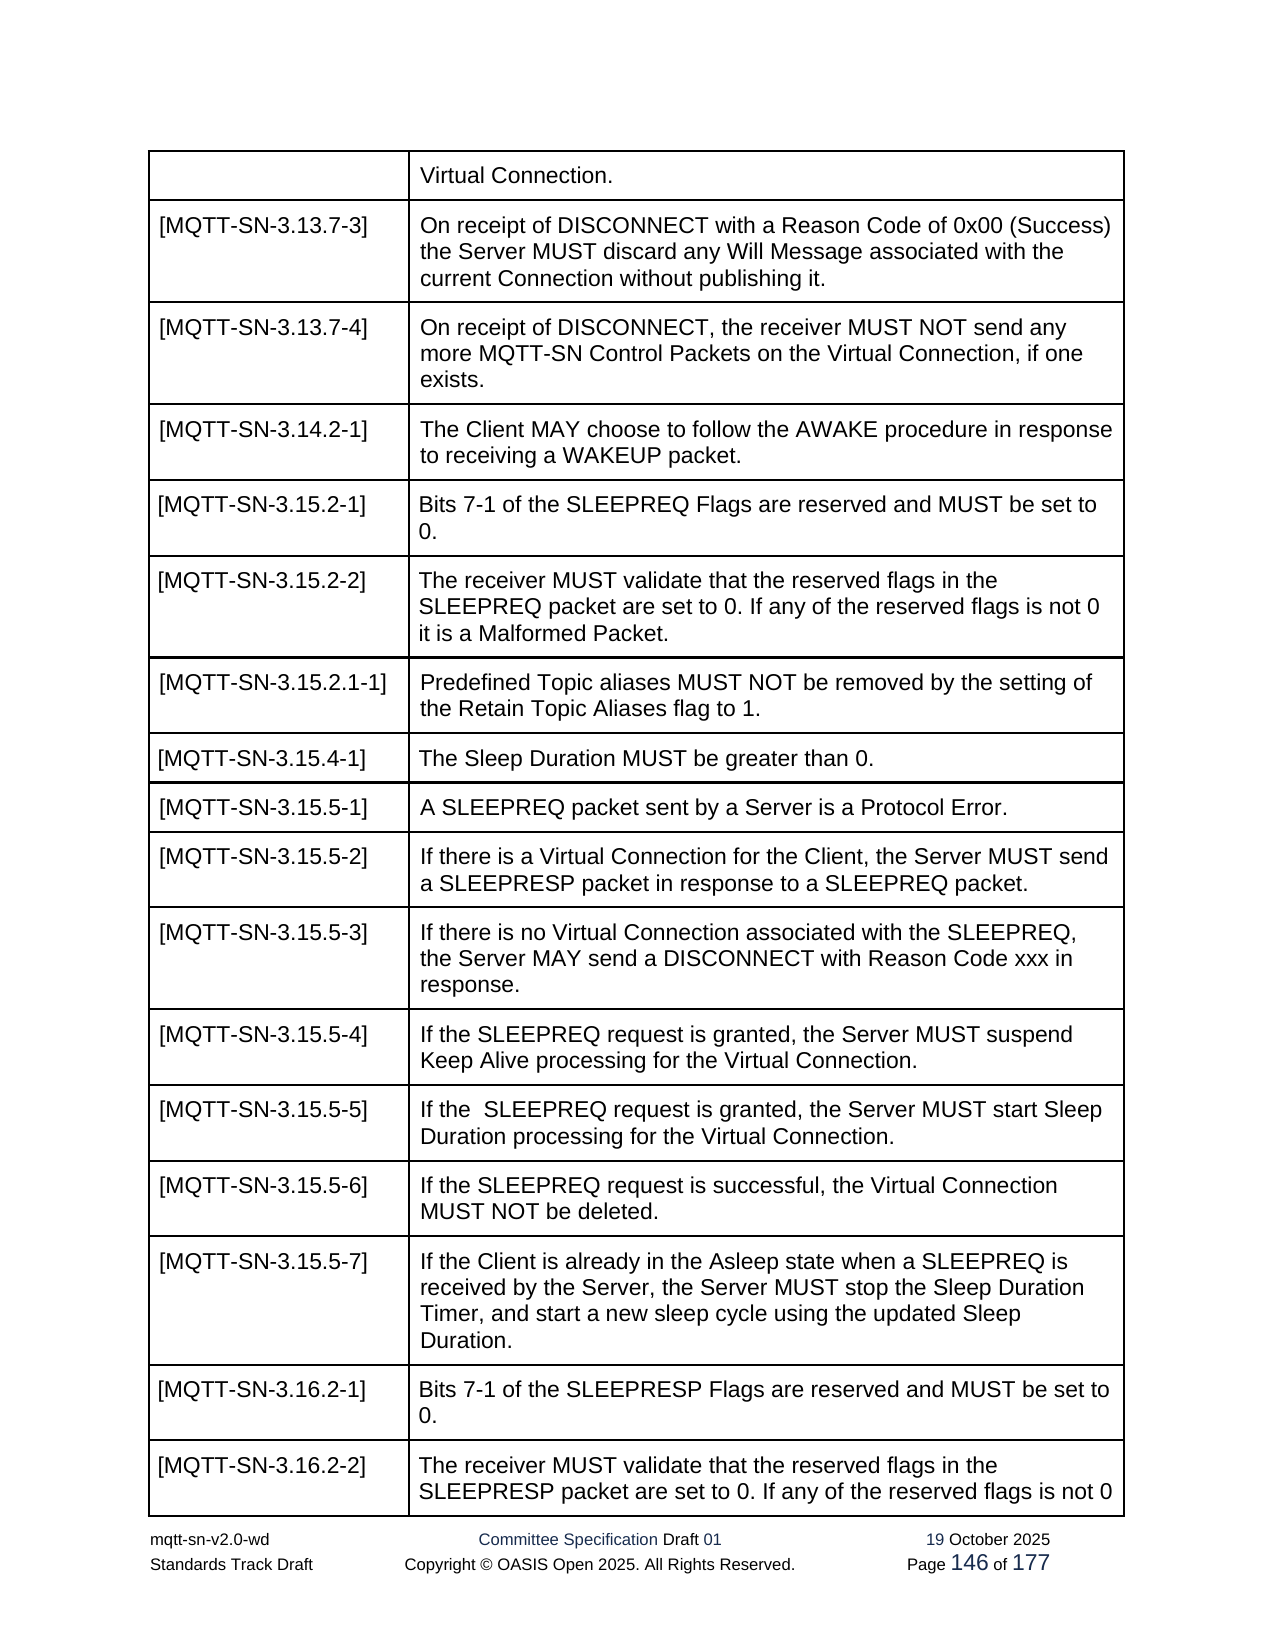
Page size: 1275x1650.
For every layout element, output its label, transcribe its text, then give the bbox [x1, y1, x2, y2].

table_cell The receiver MUST validate that the reserved flags in the SLEEPRESP packet are set to 0. If any of the reserved flags is not 0 [410, 1441, 1123, 1515]
table_cell Bits 7-1 of the SLEEPREQ Flags are reserved and MUST be set to 0. [410, 481, 1123, 554]
table_cell [MQTT-SN-3.15.5-3] [150, 908, 408, 1008]
table_cell On receipt of DISCONNECT, the receiver MUST NOT send any more MQTT-SN Control Packets on the Virtual Connection, if one exists. [410, 303, 1123, 403]
table_cell [MQTT-SN-3.13.7-4] [150, 303, 408, 403]
table_cell [MQTT-SN-3.15.4-1] [150, 734, 408, 781]
table_cell If there is no Virtual Connection associated with the SLEEPREQ, the Server MAY send a DISCONNECT with Reason Code xxx in response. [410, 908, 1123, 1008]
table_cell [MQTT-SN-3.16.2-1] [150, 1366, 408, 1439]
table_cell Predefined Topic aliases MUST NOT be removed by the setting of the Retain Topic Aliases flag to 1. [410, 659, 1123, 732]
table_cell On receipt of DISCONNECT with a Reason Code of 0x00 (Success) the Server MUST discard any Will Message associated with the current Connection without publishing it. [410, 201, 1123, 301]
table_cell If the SLEEPREQ request is granted, the Server MUST start Sleep Duration processing for the Virtual Connection. [410, 1086, 1123, 1159]
table_cell [MQTT-SN-3.14.2-1] [150, 405, 408, 479]
table_cell The Sleep Duration MUST be greater than 0. [410, 734, 1123, 781]
table_cell If the Client is already in the Asleep state when a SLEEPREQ is received by the Server, the Server MUST stop the Sleep Duration Timer, and start a new sleep cycle using the updated Sleep Duration. [410, 1237, 1123, 1363]
table_cell [MQTT-SN-3.15.5-5] [150, 1086, 408, 1159]
table_cell [MQTT-SN-3.16.2-2] [150, 1441, 408, 1515]
table_cell The Client MAY choose to follow the AWAKE procedure in response to receiving a WAKEUP packet. [410, 405, 1123, 479]
table_cell [MQTT-SN-3.15.5-4] [150, 1010, 408, 1084]
table_cell [150, 152, 408, 199]
table_cell [MQTT-SN-3.13.7-3] [150, 201, 408, 301]
table_cell [MQTT-SN-3.15.2.1-1] [150, 659, 408, 732]
table_cell If the SLEEPREQ request is successful, the Virtual Connection MUST NOT be deleted. [410, 1162, 1123, 1235]
table_cell Virtual Connection. [410, 152, 1123, 199]
table_cell [MQTT-SN-3.15.5-6] [150, 1162, 408, 1235]
table_cell [MQTT-SN-3.15.5-2] [150, 833, 408, 906]
table_cell If the SLEEPREQ request is granted, the Server MUST suspend Keep Alive processing for the Virtual Connection. [410, 1010, 1123, 1084]
table_cell [MQTT-SN-3.15.2-1] [150, 481, 408, 554]
table_cell The receiver MUST validate that the reserved flags in the SLEEPREQ packet are set to 0. If any of the reserved flags is not 0 it is a Malformed Packet. [410, 557, 1123, 656]
table_cell Bits 7-1 of the SLEEPRESP Flags are reserved and MUST be set to 0. [410, 1366, 1123, 1439]
table_cell [MQTT-SN-3.15.5-1] [150, 784, 408, 831]
table_cell If there is a Virtual Connection for the Client, the Server MUST send a SLEEPRESP packet in response to a SLEEPREQ packet. [410, 833, 1123, 906]
table_cell A SLEEPREQ packet sent by a Server is a Protocol Error. [410, 784, 1123, 831]
table_cell [MQTT-SN-3.15.5-7] [150, 1237, 408, 1363]
table_cell [MQTT-SN-3.15.2-2] [150, 557, 408, 656]
